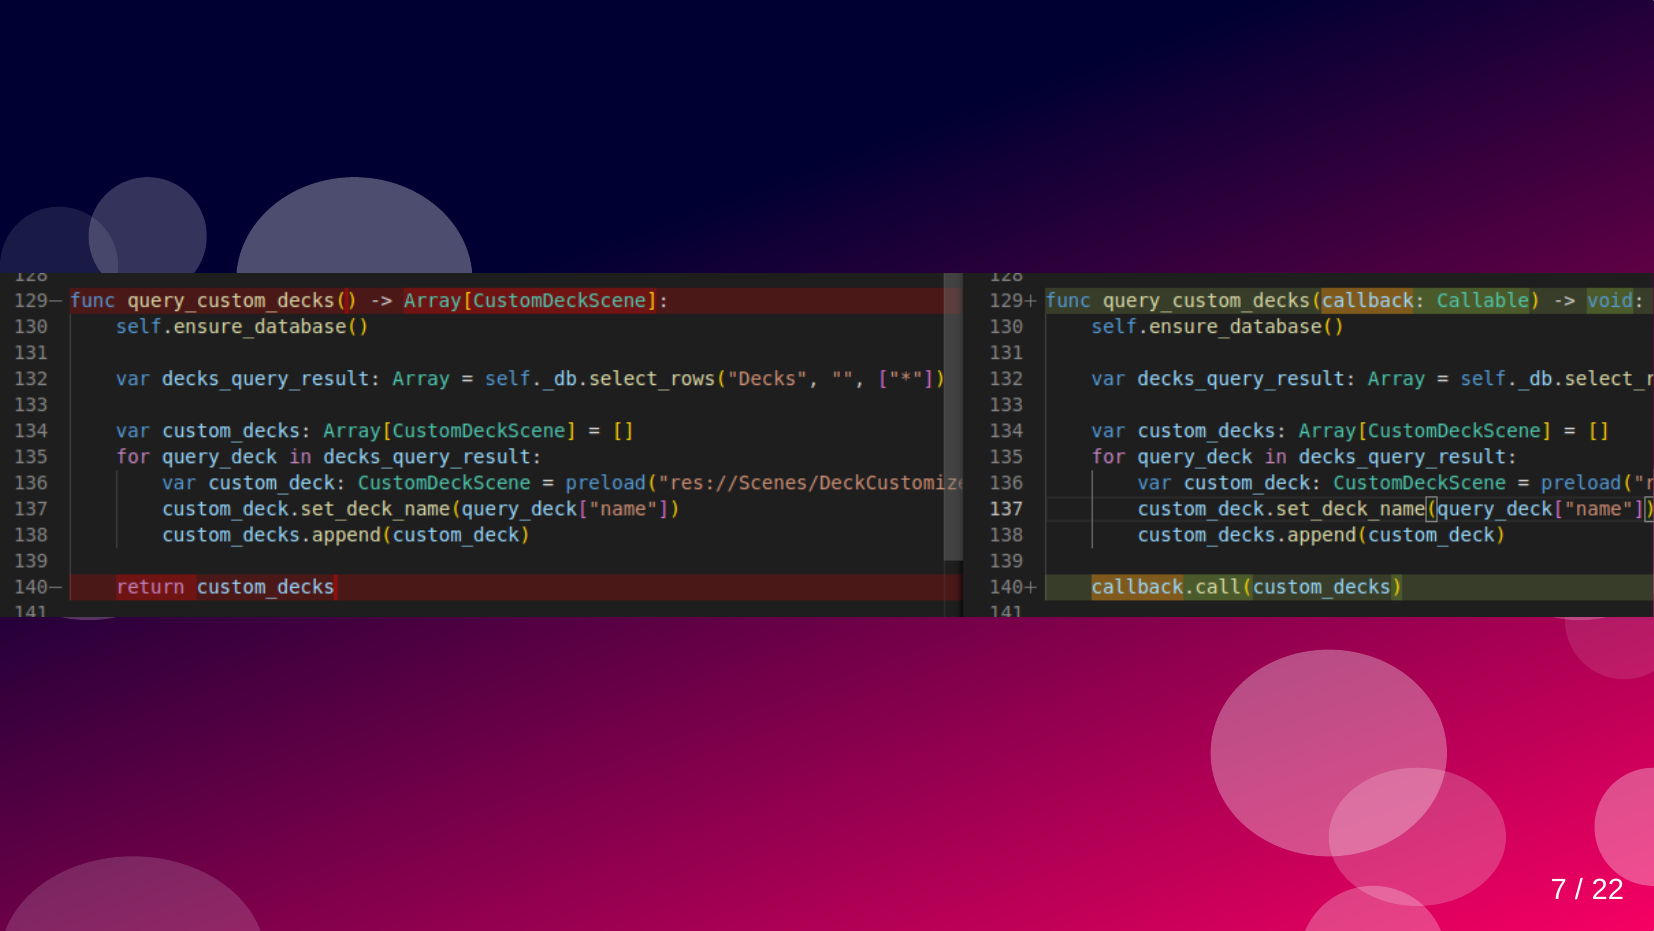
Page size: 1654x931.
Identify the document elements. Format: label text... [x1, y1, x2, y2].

title Har vi løst noget? [88, 236, 1565, 273]
list Vidt forskellige krav til serveradministration [88, 617, 1565, 783]
picture [0, 273, 1654, 617]
